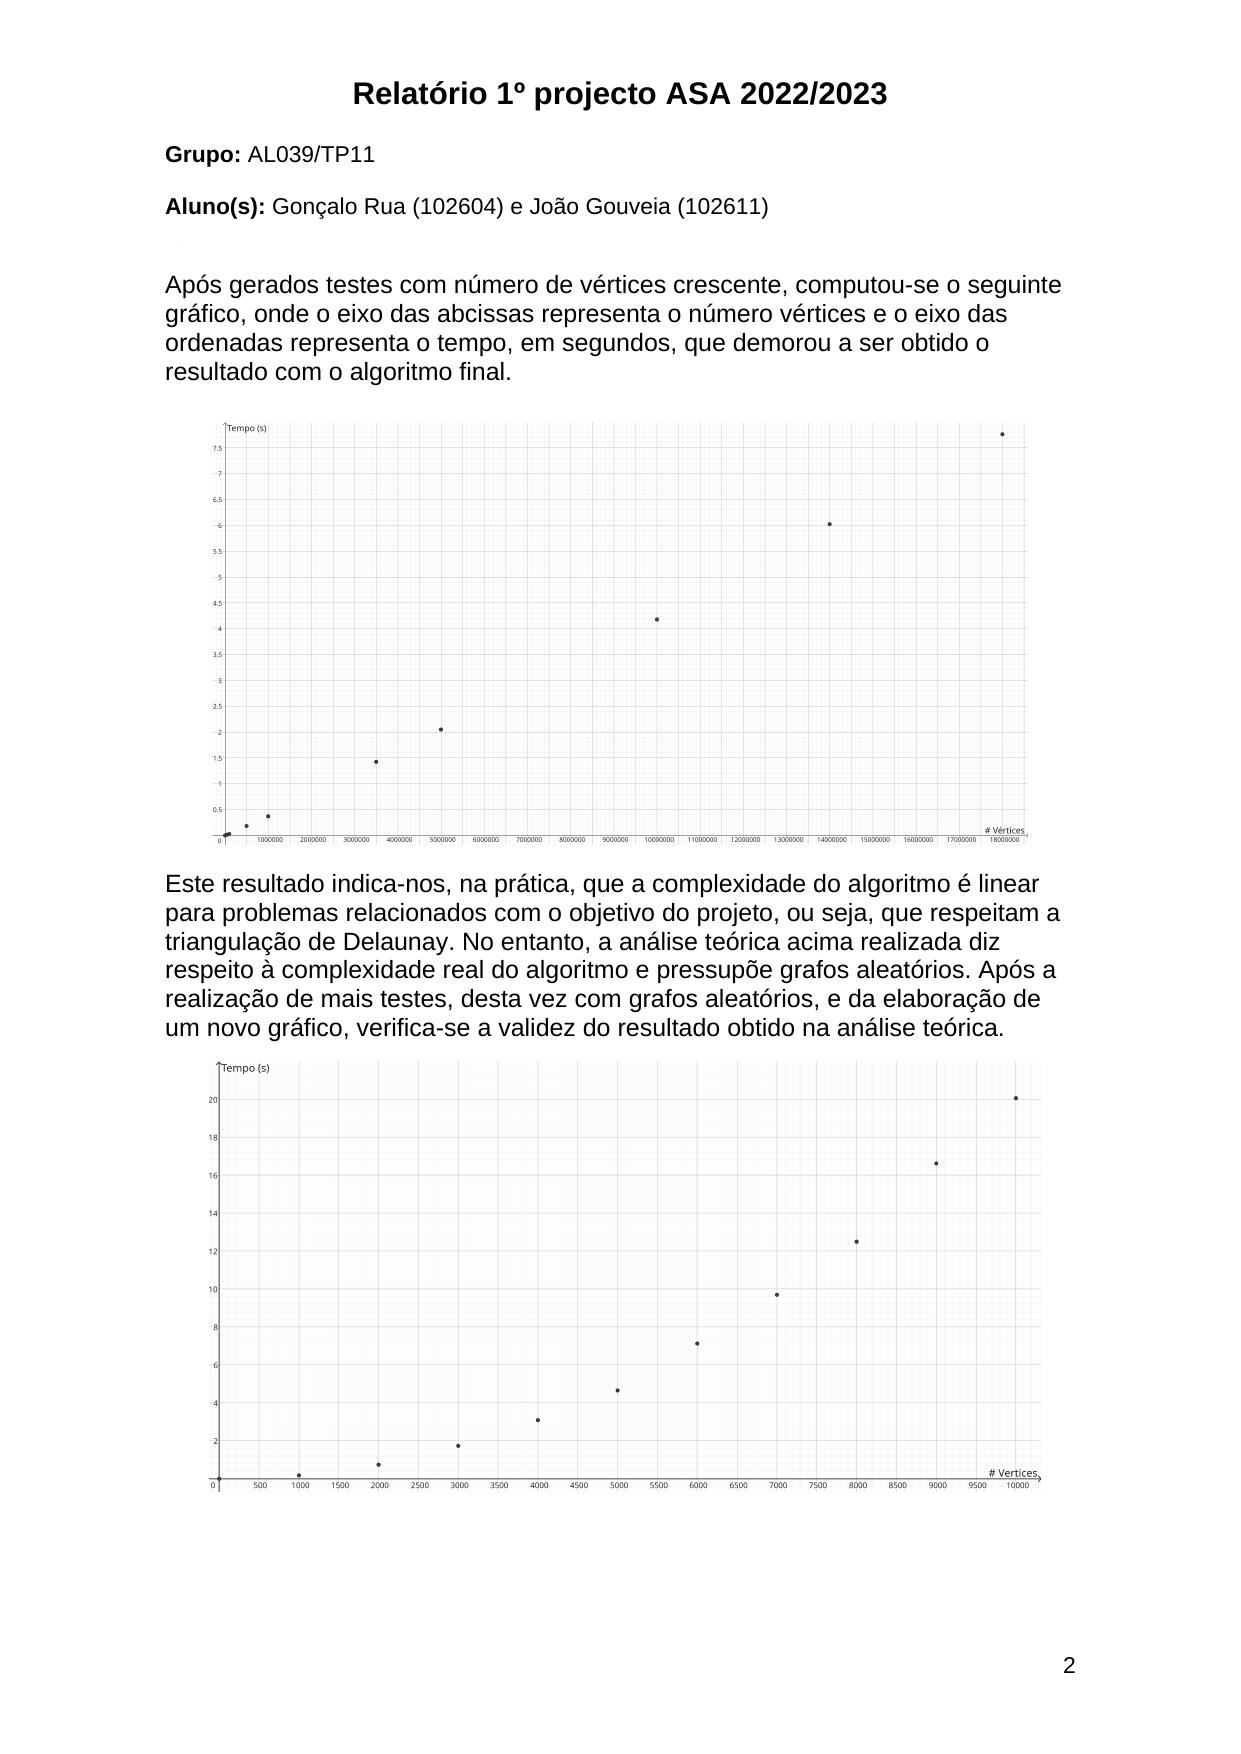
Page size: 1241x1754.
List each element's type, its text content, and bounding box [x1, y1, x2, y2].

picture [212, 422, 1029, 845]
picture [208, 1061, 1042, 1492]
subtitle Este resultado indica-nos, na prática, que a complexidade do algoritmo é linear para problemas relacionados com o objetivo do projeto, ou seja, que respeitam a triangulação de Delaunay. No entanto, a análise teórica acima realizada diz respeito à complexidade real do algoritmo e pressupõe grafos aleatórios. Após a realização de mais testes, desta vez com grafos aleatórios, e da elaboração de um novo gráfico, verifica-se a validez do resultado obtido na análise teórica. [165, 845, 1076, 1042]
subtitle Após gerados testes com número de vértices crescente, computou-se o seguinte gráfico, onde o eixo das abcissas representa o número vértices e o eixo das ordenadas representa o tempo, em segundos, que demorou a ser obtido o resultado com o algoritmo final. [165, 270, 1076, 414]
